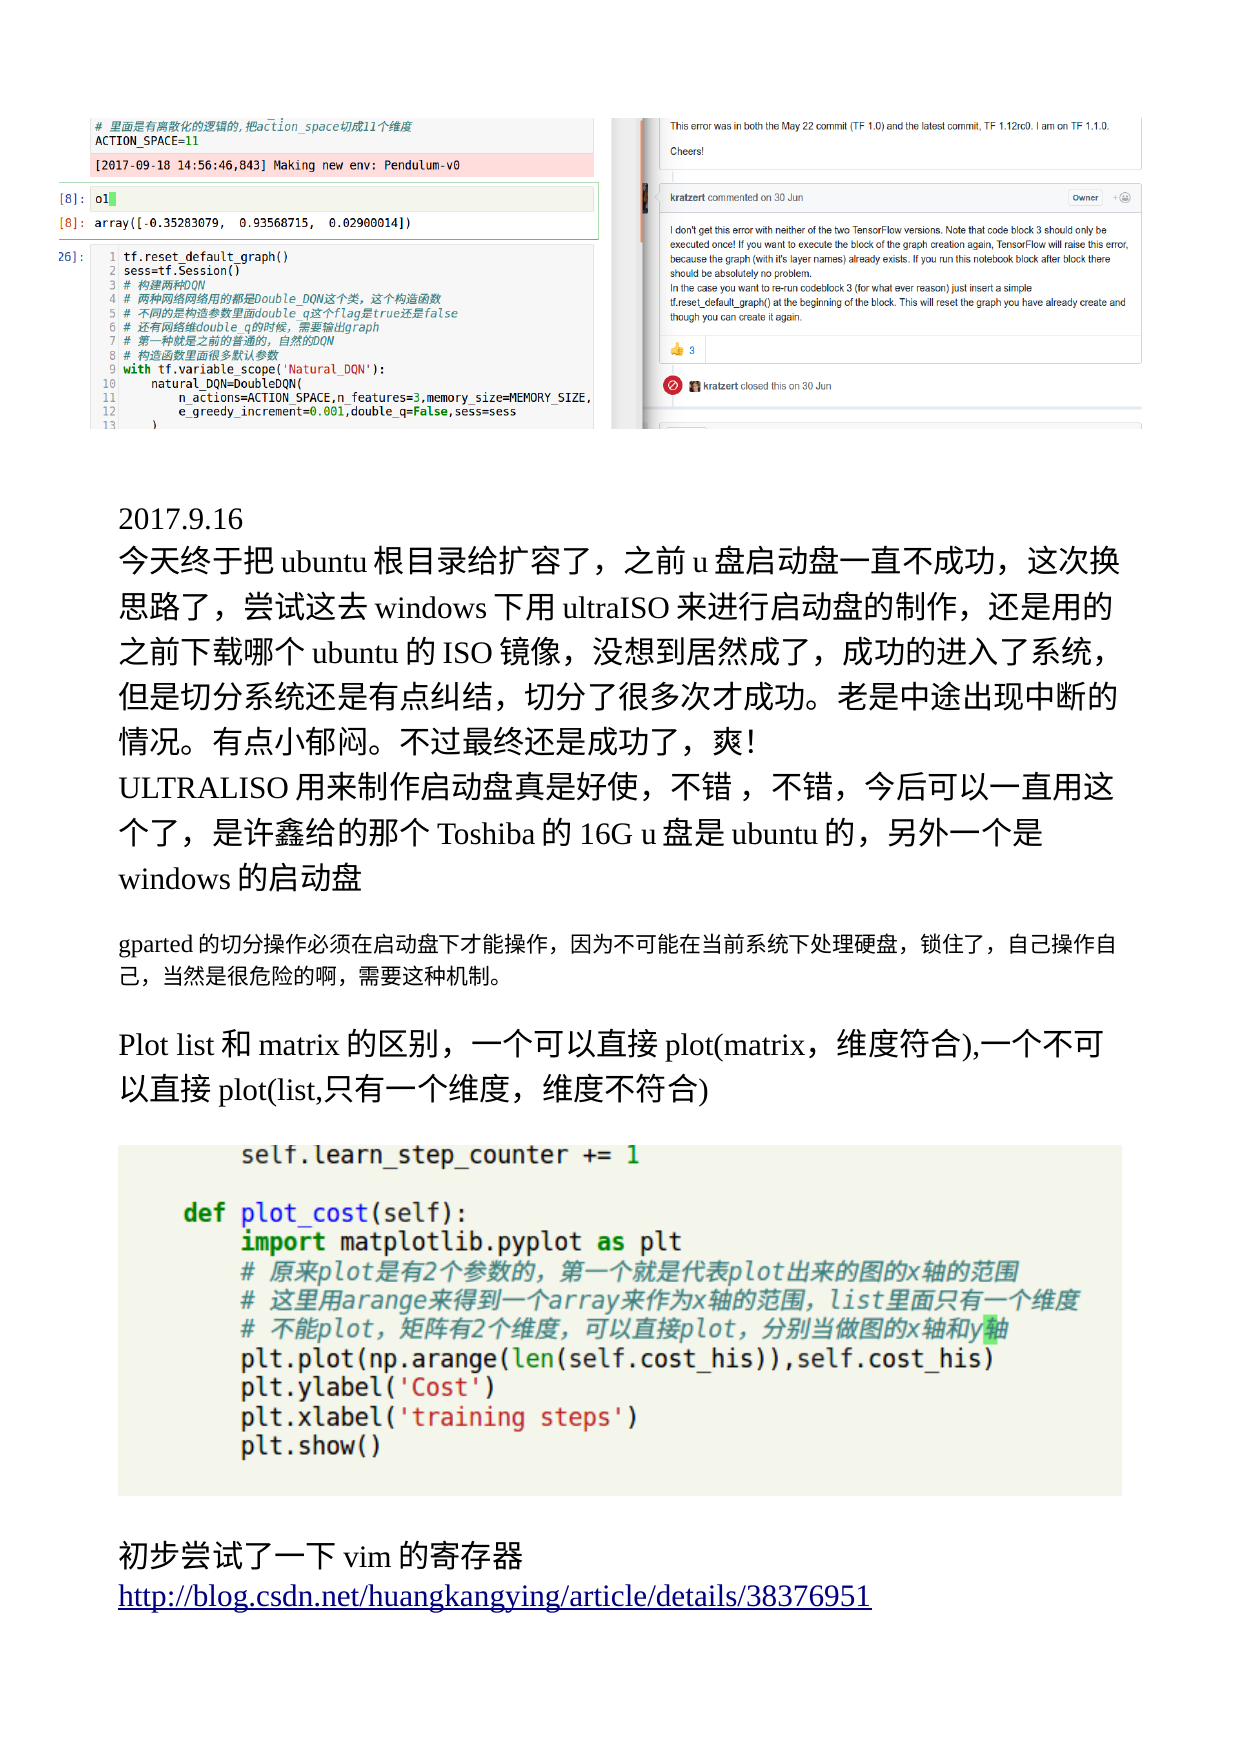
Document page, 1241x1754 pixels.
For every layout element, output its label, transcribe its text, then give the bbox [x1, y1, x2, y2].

picture [118, 1145, 1123, 1496]
picture [59, 118, 1182, 429]
text Plot list和matrix的区别，一个可以直接plot(matrix，维度符合),一个不可以直接plot(list,只有一个维度，维度不符合) [118, 1019, 1122, 1109]
text 今天终于把ubuntu根目录给扩容了，之前u盘启动盘一直不成功，这次换思路了，尝试这去windows下用ultraISO来进行启动盘的制作，还是用的之前下载哪个ubuntu的ISO镜像，没想到居然成了，成功的进入了系统，但是切分系统还是有点纠结，切分了很多次才成功。老是中途出现中断的情况。有点小郁闷。不过最终还是成功了，爽！ [118, 537, 1122, 763]
text 初步尝试了一下vim的寄存器 [118, 1532, 1122, 1577]
text gparted的切分操作必须在启动盘下才能操作，因为不可能在当前系统下处理硬盘，锁住了，自己操作自己，当然是很危险的啊，需要这种机制。 [118, 927, 1122, 990]
text http://blog.csdn.net/huangkangying/article/details/38376951 [118, 1577, 1122, 1613]
text ULTRALISO用来制作启动盘真是好使，不错 ，不错，今后可以一直用这个了，是许鑫给的那个Toshiba的16G u盘是ubuntu的，另外一个是windows的启动盘 [118, 763, 1122, 898]
text 2017.9.16 [118, 501, 1122, 537]
